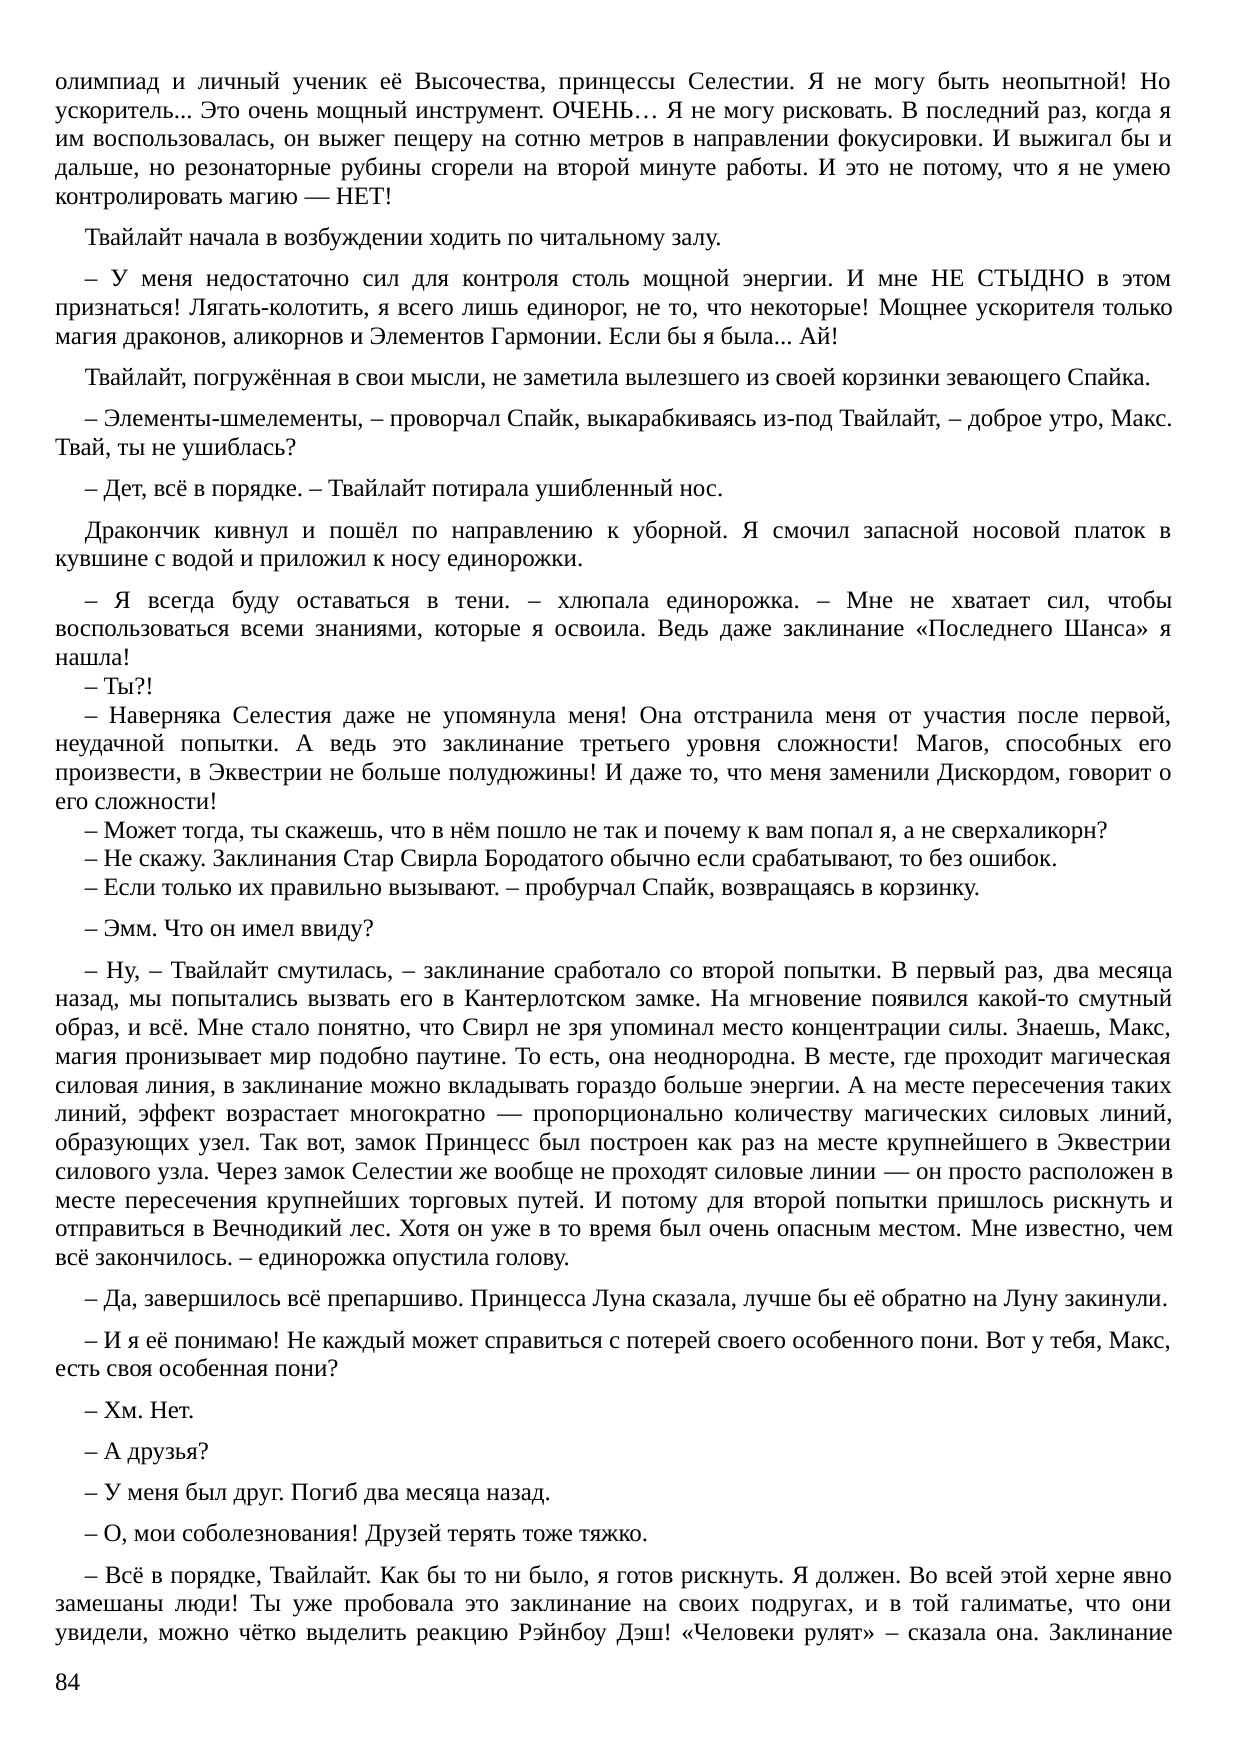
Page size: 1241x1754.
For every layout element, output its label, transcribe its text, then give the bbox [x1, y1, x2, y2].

text Твайлайт, погружённая в свои мысли, не заметила вылезшего из своей корзинки зевающего Спайка. [55, 362, 1173, 391]
text олимпиад и личный ученик её Высочества, принцессы Селестии. Я не могу быть неопытной! Но ускоритель... Это очень мощный инструмент. ОЧЕНЬ… Я не могу рисковать. В последний раз, когда я им воспользовалась, он выжег пещеру на сотню метров в направлении фокусировки. И выжигал бы и дальше, но резонаторные рубины сгорели на второй минуте работы. И это не потому, что я не умею контролировать магию — НЕТ! [55, 66, 1173, 210]
text – У меня недостаточно сил для контроля столь мощной энергии. И мне НЕ СТЫДНО в этом признаться! Лягать-колотить, я всего лишь единорог, не то, что некоторые! Мощнее ускорителя только магия драконов, аликорнов и Элементов Гармонии. Если бы я была... Ай! [55, 263, 1173, 350]
text – Эмм. Что он имел ввиду? [55, 913, 1173, 942]
text – Если только их правильно вызывают. – пробурчал Спайк, возвращаясь в корзинку. [55, 872, 1173, 901]
text – Элементы-шмелементы, – проворчал Спайк, выкарабкиваясь из-под Твайлайт, – доброе утро, Макс. Твай, ты не ушиблась? [55, 403, 1173, 461]
text – Может тогда, ты скажешь, что в нём пошло не так и почему к вам попал я, а не сверхаликорн? [55, 815, 1173, 843]
text – Всё в порядке, Твайлайт. Как бы то ни было, я готов рискнуть. Я должен. Во всей этой херне явно замешаны люди! Ты уже пробовала это заклинание на своих подругах, и в той галиматье, что они увидели, можно чётко выделить реакцию Рэйнбоу Дэш! «Человеки рулят» – сказала она. Заклинание [55, 1560, 1173, 1646]
text – Ты?! [55, 671, 1173, 700]
text – И я её понимаю! Не каждый может справиться с потерей своего особенного пони. Вот у тебя, Макс, есть своя особенная пони? [55, 1325, 1173, 1382]
text – Дет, всё в порядке. – Твайлайт потирала ушибленный нос. [55, 473, 1173, 502]
text – Не скажу. Заклинания Стар Свирла Бородатого обычно если срабатывают, то без ошибок. [55, 843, 1173, 872]
text – Ну, – Твайлайт смутилась, – заклинание сработало со второй попытки. В первый раз, два месяца назад, мы попытались вызвать его в Кантерлотском замке. На мгновение появился какой-то смутный образ, и всё. Мне стало понятно, что Свирл не зря упоминал место концентрации силы. Знаешь, Макс, магия пронизывает мир подобно паутине. То есть, она неоднородна. В месте, где проходит магическая силовая линия, в заклинание можно вкладывать гораздо больше энергии. А на месте пересечения таких линий, эффект возрастает многократно — пропорционально количеству магических силовых линий, образующих узел. Так вот, замок Принцесс был построен как раз на месте крупнейшего в Эквестрии силового узла. Через замок Селестии же вообще не проходят силовые линии — он просто расположен в месте пересечения крупнейших торговых путей. И потому для второй попытки пришлось рискнуть и отправиться в Вечнодикий лес. Хотя он уже в то время был очень опасным местом. Мне известно, чем всё закончилось. – единорожка опустила голову. [55, 955, 1173, 1271]
text – Я всегда буду оставаться в тени. – хлюпала единорожка. – Мне не хватает сил, чтобы воспользоваться всеми знаниями, которые я освоила. Ведь даже заклинание «Последнего Шанса» я нашла! [55, 585, 1173, 671]
text Дракончик кивнул и пошёл по направлению к уборной. Я смочил запасной носовой платок в кувшине с водой и приложил к носу единорожки. [55, 515, 1173, 572]
text – Хм. Нет. [55, 1395, 1173, 1423]
text – А друзья? [55, 1436, 1173, 1465]
text Твайлайт начала в возбуждении ходить по читальному залу. [55, 222, 1173, 251]
text – Да, завершилось всё препаршиво. Принцесса Луна сказала, лучше бы её обратно на Луну закинули. [55, 1283, 1173, 1312]
text – О, мои соболезнования! Друзей терять тоже тяжко. [55, 1518, 1173, 1547]
text – У меня был друг. Погиб два месяца назад. [55, 1477, 1173, 1506]
text – Наверняка Селестия даже не упомянула меня! Она отстранила меня от участия после первой, неудачной попытки. А ведь это заклинание третьего уровня сложности! Магов, способных его произвести, в Эквестрии не больше полудюжины! И даже то, что меня заменили Дискордом, говорит о его сложности! [55, 700, 1173, 815]
